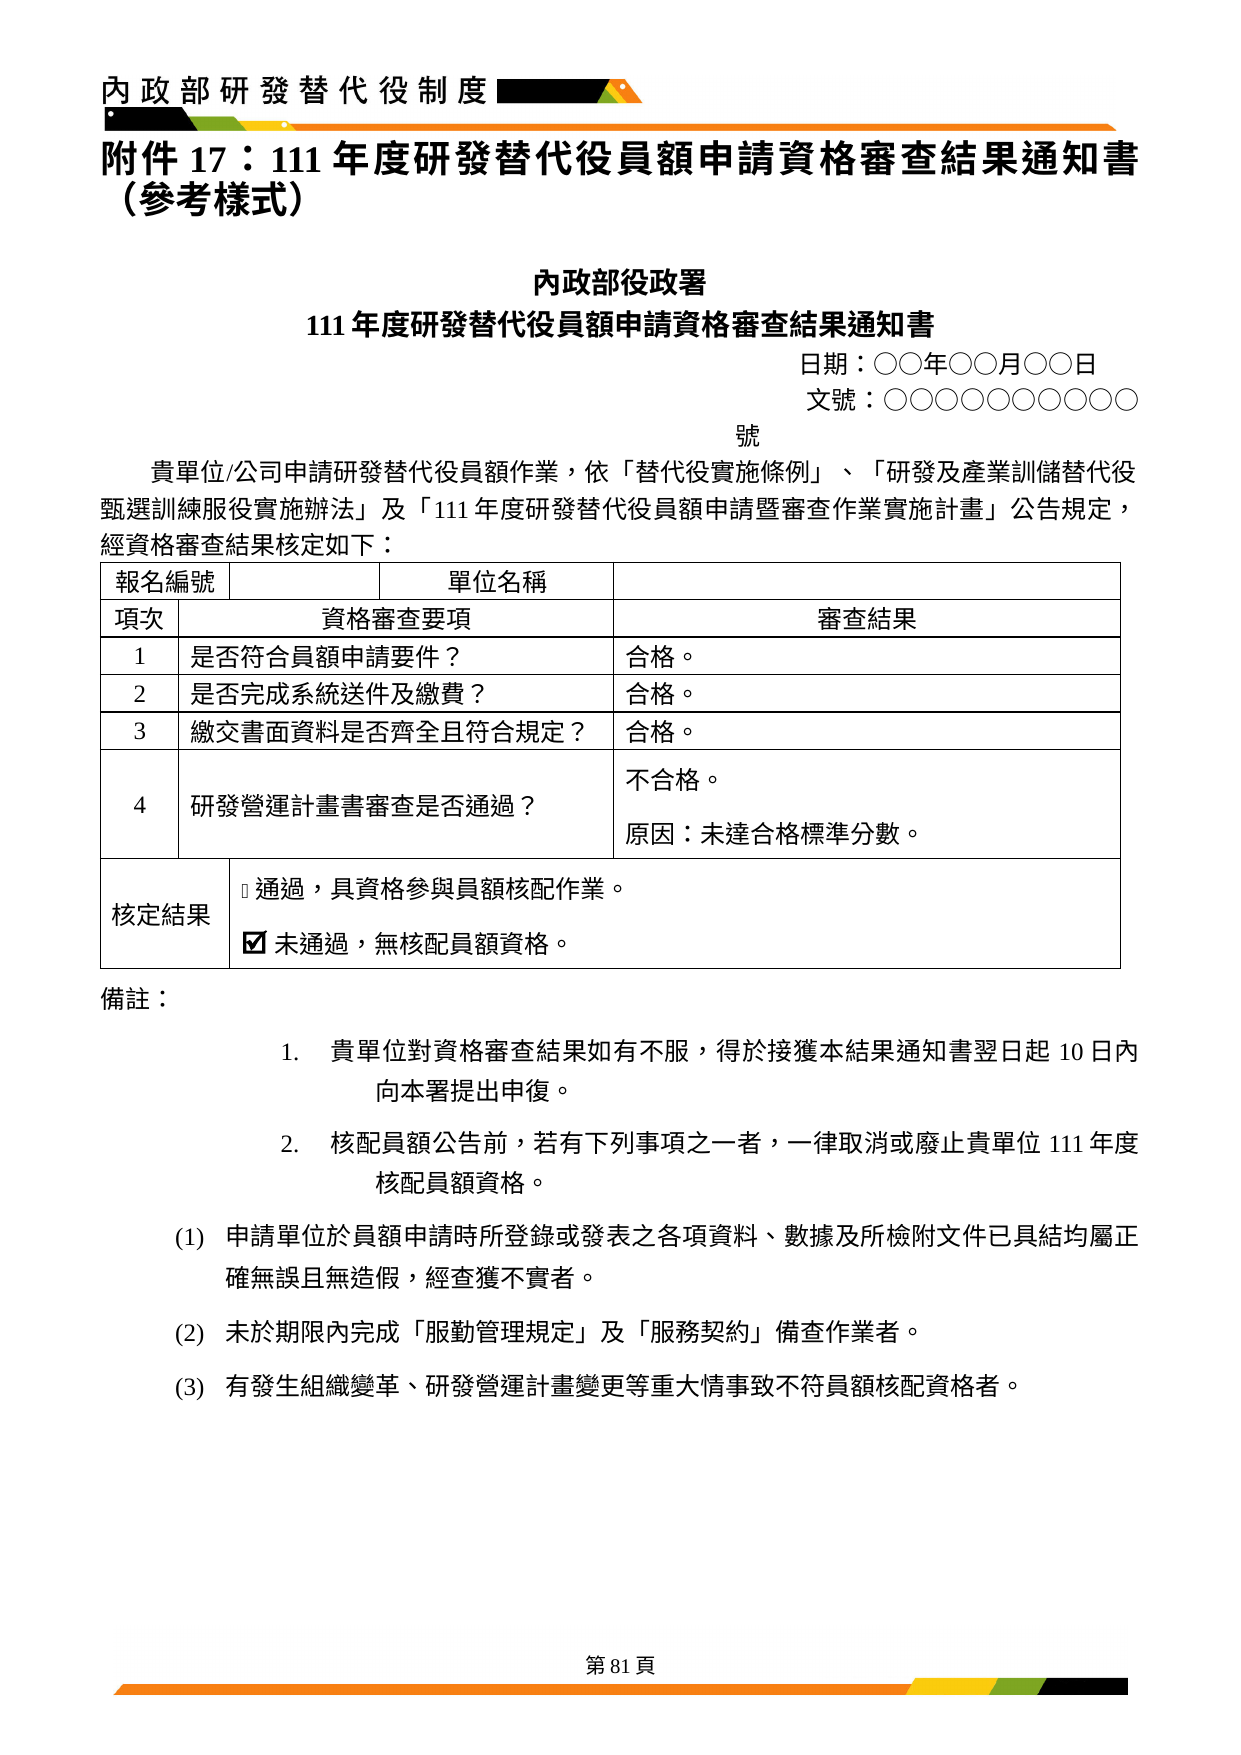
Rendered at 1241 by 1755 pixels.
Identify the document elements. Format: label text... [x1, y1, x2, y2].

text 日期：○○年○○月○○日 [735, 344, 1140, 380]
table_cell 核定結果 [101, 859, 229, 968]
text 111年度研發替代役員額申請資格審查結果通知書 [100, 302, 1140, 344]
list 貴單位對資格審查結果如有不服，得於接獲本結果通知書翌日起10日內向本署提出申復。 [280, 1029, 1140, 1108]
table_cell 3 [101, 713, 178, 749]
table_cell 合格。 [614, 675, 1120, 711]
table_cell 研發營運計畫書審查是否通過？ [179, 750, 613, 858]
table_cell 合格。 [614, 638, 1120, 674]
table_cell 4 [101, 750, 178, 858]
picture [113, 1625, 1128, 1698]
list 未於期限內完成「服勤管理規定」及「服務契約」備查作業者。 [175, 1308, 1140, 1350]
list 有發生組織變革、研發營運計畫變更等重大情事致不符員額核配資格者。 [175, 1362, 1140, 1446]
table_cell 繳交書面資料是否齊全且符合規定？ [179, 713, 613, 749]
text 貴單位/公司申請研發替代役員額作業，依「替代役實施條例」、「研發及產業訓儲替代役甄選訓練服役實施辦法」及「111年度研發替代役員額申請暨審查作業實施計畫」公告規定，經資格審查結果核定如下： [100, 453, 1140, 562]
table_header 單位名稱 [380, 563, 613, 599]
table_cell 合格。 [614, 713, 1120, 749]
table_cell 2 [101, 675, 178, 711]
table_cell 項次 [101, 600, 178, 636]
table_header [614, 563, 1120, 599]
table_header 報名編號 [101, 563, 229, 599]
text 文號：○○○○○○○○○○號 [735, 380, 1140, 453]
text 備註： [100, 975, 1140, 1017]
text 內政部役政署 [100, 259, 1140, 302]
table_cell 審查結果 [614, 600, 1120, 636]
table_cell 1 [101, 638, 178, 674]
list 申請單位於員額申請時所登錄或發表之各項資料、數據及所檢附文件已具結均屬正確無誤且無造假，經查獲不實者。 [175, 1212, 1140, 1296]
table_cell 資格審查要項 [179, 600, 613, 636]
text 附件17：111年度研發替代役員額申請資格審查結果通知書（參考樣式） [100, 139, 1140, 222]
table_cell  通過，具資格參與員額核配作業。  未通過，無核配員額資格。 [230, 859, 1120, 968]
table_header [230, 563, 379, 599]
table_cell 是否符合員額申請要件？ [179, 638, 613, 674]
picture [100, 75, 1117, 139]
table_cell 是否完成系統送件及繳費？ [179, 675, 613, 711]
table_cell 不合格。 原因：未達合格標準分數。 [614, 750, 1120, 858]
list 核配員額公告前，若有下列事項之一者，一律取消或廢止貴單位111年度核配員額資格。 [280, 1121, 1140, 1200]
